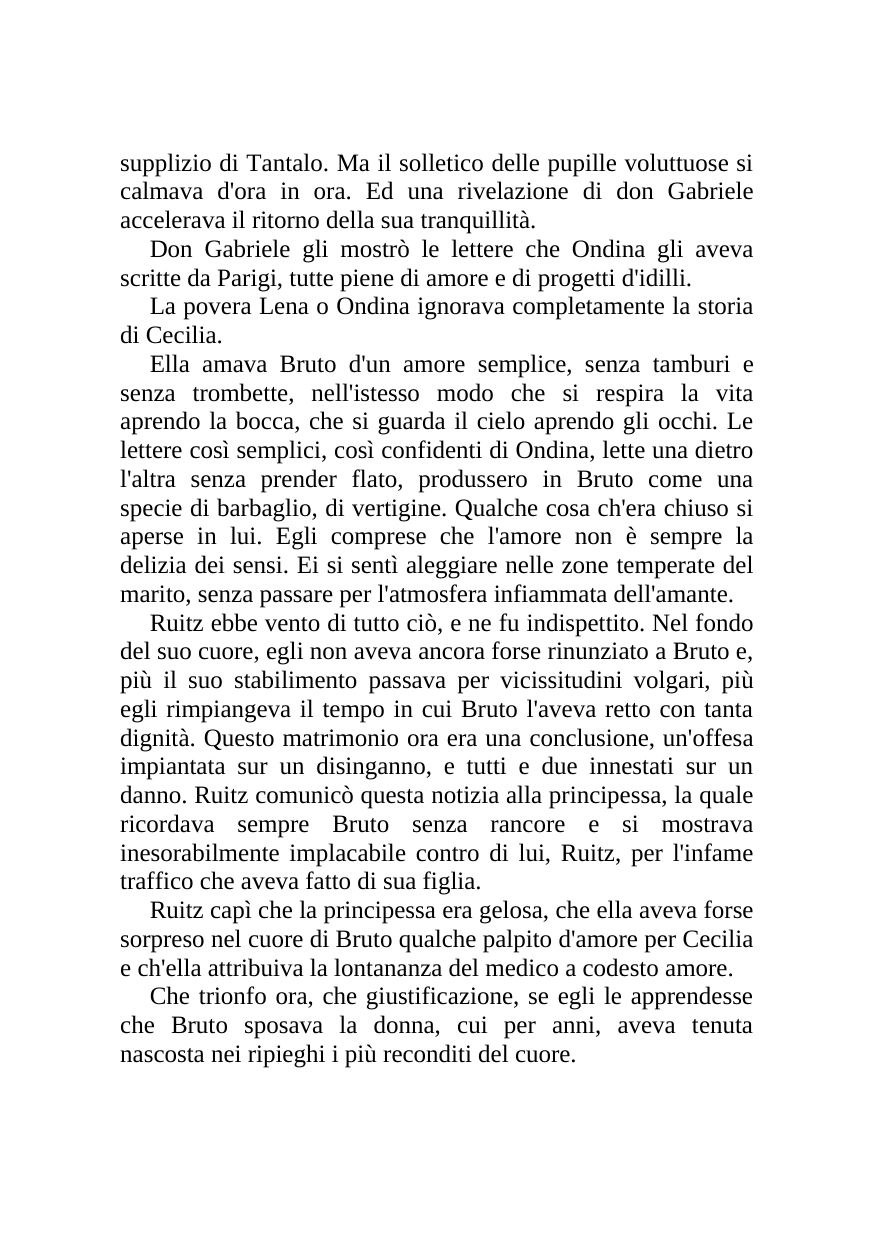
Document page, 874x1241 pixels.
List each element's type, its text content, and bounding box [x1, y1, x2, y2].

text Ruitz capì che la principessa era gelosa, che ella aveva forse sorpreso nel cuore di Bruto qualche palpito d'amore per Cecilia e ch'ella attribuiva la lontananza del medico a codesto amore. [120, 895, 754, 981]
text Ruitz ebbe vento di tutto ciò, e ne fu indispettito. Nel fondo del suo cuore, egli non aveva ancora forse rinunziato a Bruto e, più il suo stabilimento passava per vicissitudini volgari, più egli rimpiangeva il tempo in cui Bruto l'aveva retto con tanta dignità. Questo matrimonio ora era una conclusione, un'offesa impiantata sur un disinganno, e tutti e due innestati sur un danno. Ruitz comunicò questa notizia alla principessa, la quale ricordava sempre Bruto senza rancore e si mostrava inesorabilmente implacabile contro di lui, Ruitz, per l'infame traffico che aveva fatto di sua figlia. [120, 608, 754, 895]
text Che trionfo ora, che giustificazione, se egli le apprendesse che Bruto sposava la donna, cui per anni, aveva tenuta nascosta nei ripieghi i più reconditi del cuore. [120, 981, 754, 1068]
text Ella amava Bruto d'un amore semplice, senza tamburi e senza trombette, nell'istesso modo che si respira la vita aprendo la bocca, che si guarda il cielo aprendo gli occhi. Le lettere così semplici, così confidenti di Ondina, lette una dietro l'altra senza prender flato, produssero in Bruto come una specie di barbaglio, di vertigine. Qualche cosa ch'era chiuso si aperse in lui. Egli comprese che l'amore non è sempre la delizia dei sensi. Ei si sentì aleggiare nelle zone temperate del marito, senza passare per l'atmosfera infiammata dell'amante. [120, 349, 754, 608]
text Don Gabriele gli mostrò le lettere che Ondina gli aveva scritte da Parigi, tutte piene di amore e di progetti d'idilli. [120, 234, 754, 291]
text supplizio di Tantalo. Ma il solletico delle pupille voluttuose si calmava d'ora in ora. Ed una rivelazione di don Gabriele accelerava il ritorno della sua tranquillità. [120, 148, 754, 234]
text La povera Lena o Ondina ignorava completamente la storia di Cecilia. [120, 291, 754, 349]
